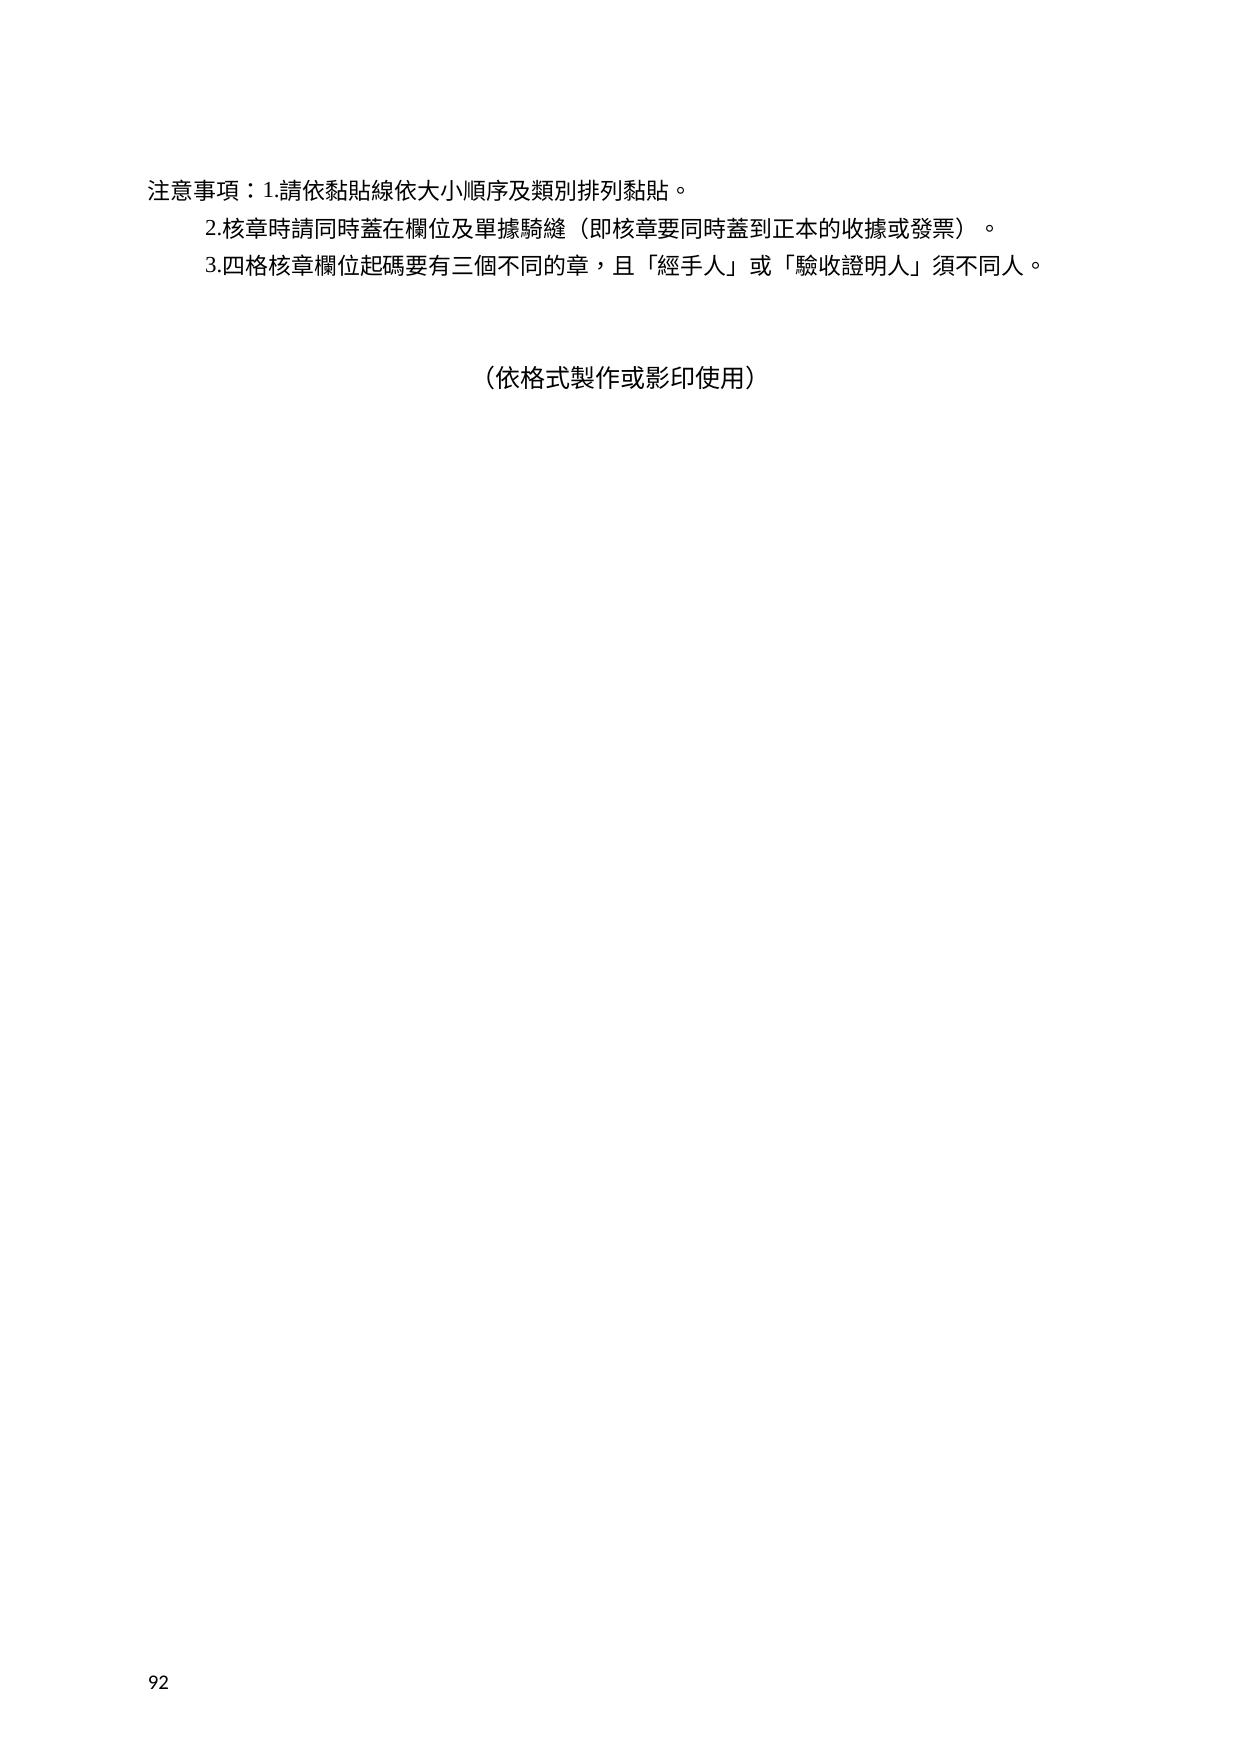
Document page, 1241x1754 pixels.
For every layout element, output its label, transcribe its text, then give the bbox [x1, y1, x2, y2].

text 3.四格核章欄位起碼要有三個不同的章，且「經手人」或「驗收證明人」須不同人。 [148, 239, 1092, 277]
text 2.核章時請同時蓋在欄位及單據騎縫（即核章要同時蓋到正本的收據或發票）。 [148, 202, 1092, 239]
text （依格式製作或影印使用） [148, 352, 1092, 389]
text 注意事項：1.請依黏貼線依大小順序及類別排列黏貼。 [148, 164, 1092, 202]
